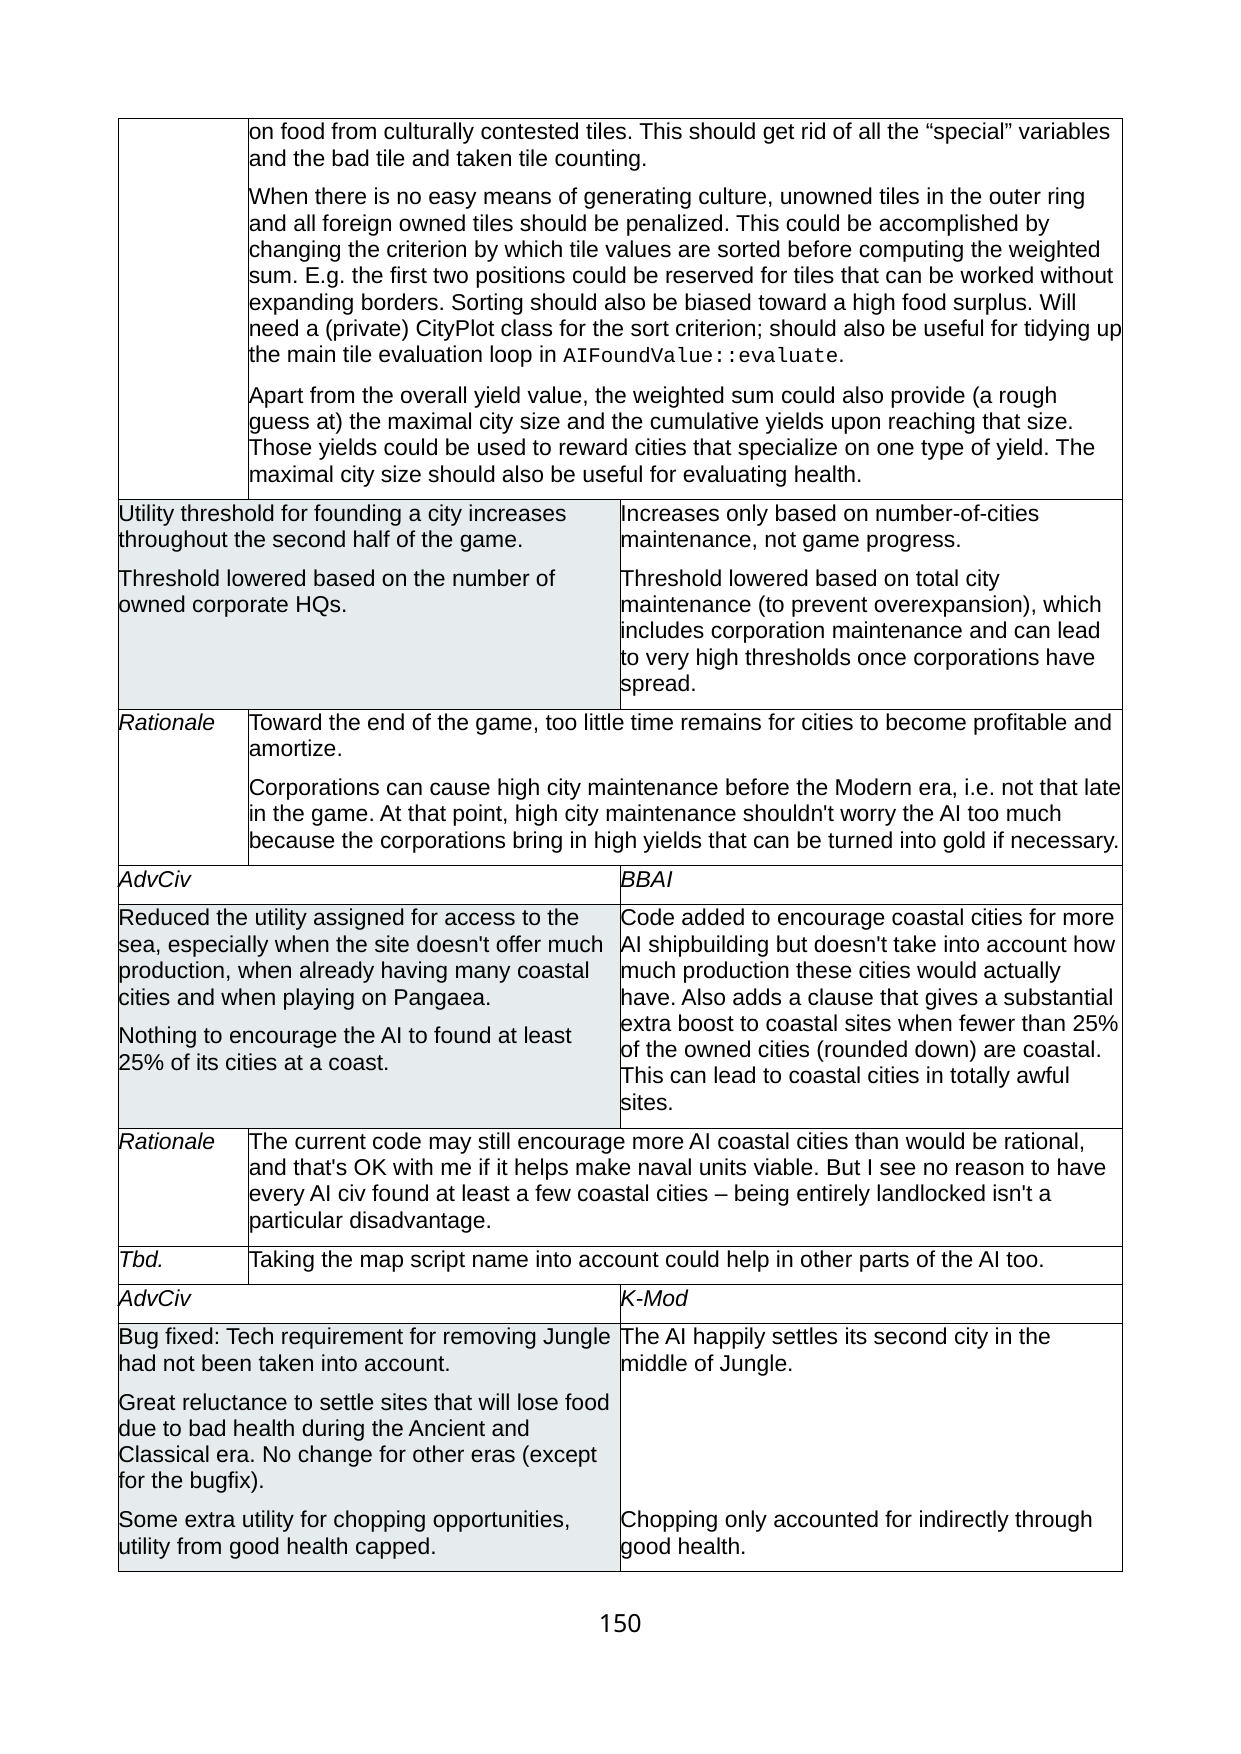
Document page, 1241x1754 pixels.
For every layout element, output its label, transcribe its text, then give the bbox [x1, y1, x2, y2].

table_cell [119, 119, 248, 499]
table_cell Toward the end of the game, too little time remains for cities to become profitable and amortize. Corporations can cause high city maintenance before the Modern era, i.e. not that late in the game. At that point, high city maintenance shouldn't worry the AI too much because the corporations bring in high yields that can be turned into gold if necessary. [249, 710, 1122, 865]
table_cell K-Mod [621, 1285, 1122, 1323]
table_cell Code added to encourage coastal cities for more AI shipbuilding but doesn't take into account how much production these cities would actually have. Also adds a clause that gives a substantial extra boost to coastal sites when fewer than 25% of the owned cities (rounded down) are coastal. This can lead to coastal cities in totally awful sites. [621, 905, 1122, 1128]
table_cell Rationale [119, 1129, 248, 1246]
table_cell The current code may still encourage more AI coastal cities than would be rational, and that's OK with me if it helps make naval units viable. But I see no reason to have every AI civ found at least a few coastal cities – being entirely landlocked isn't a particular disadvantage. [249, 1129, 1122, 1246]
table_cell Taking the map script name into account could help in other parts of the AI too. [249, 1247, 1122, 1284]
table_cell AdvCiv [119, 866, 620, 904]
table_cell Utility threshold for founding a city increases throughout the second half of the game. Threshold lowered based on the number of owned corporate HQs. [119, 500, 620, 709]
table_cell Tbd. [119, 1247, 248, 1284]
table_cell Bug fixed: Tech requirement for removing Jungle had not been taken into account. Great reluctance to settle sites that will lose food due to bad health during the Ancient and Classical era. No change for other eras (except for the bugfix). Some extra utility for chopping opportunities, utility from good health capped. [119, 1324, 620, 1571]
table_cell Rationale [119, 710, 248, 865]
table_cell Reduced the utility assigned for access to the sea, especially when the site doesn't offer much production, when already having many coastal cities and when playing on Pangaea. Nothing to encourage the AI to found at least 25% of its cities at a coast. [119, 905, 620, 1128]
table_cell The AI happily settles its second city in the middle of Jungle. Chopping only accounted for indirectly through good health. [621, 1324, 1122, 1571]
table_cell AdvCiv [119, 1285, 620, 1323]
table_cell Increases only based on number-of-cities maintenance, not game progress. Threshold lowered based on total city maintenance (to prevent overexpansion), which includes corporation maintenance and can lead to very high thresholds once corporations have spread. [621, 500, 1122, 709]
table_cell BBAI [621, 866, 1122, 904]
table_cell on food from culturally contested tiles. This should get rid of all the “special” variables and the bad tile and taken tile counting. When there is no easy means of generating culture, unowned tiles in the outer ring and all foreign owned tiles should be penalized. This could be accomplished by changing the criterion by which tile values are sorted before computing the weighted sum. E.g. the first two positions could be reserved for tiles that can be worked without expanding borders. Sorting should also be biased toward a high food surplus. Will need a (private) CityPlot class for the sort criterion; should also be useful for tidying up the main tile evaluation loop in AIFoundValue::evaluate. Apart from the overall yield value, the weighted sum could also provide (a rough guess at) the maximal city size and the cumulative yields upon reaching that size. Those yields could be used to reward cities that specialize on one type of yield. The maximal city size should also be useful for evaluating health. [249, 119, 1122, 499]
